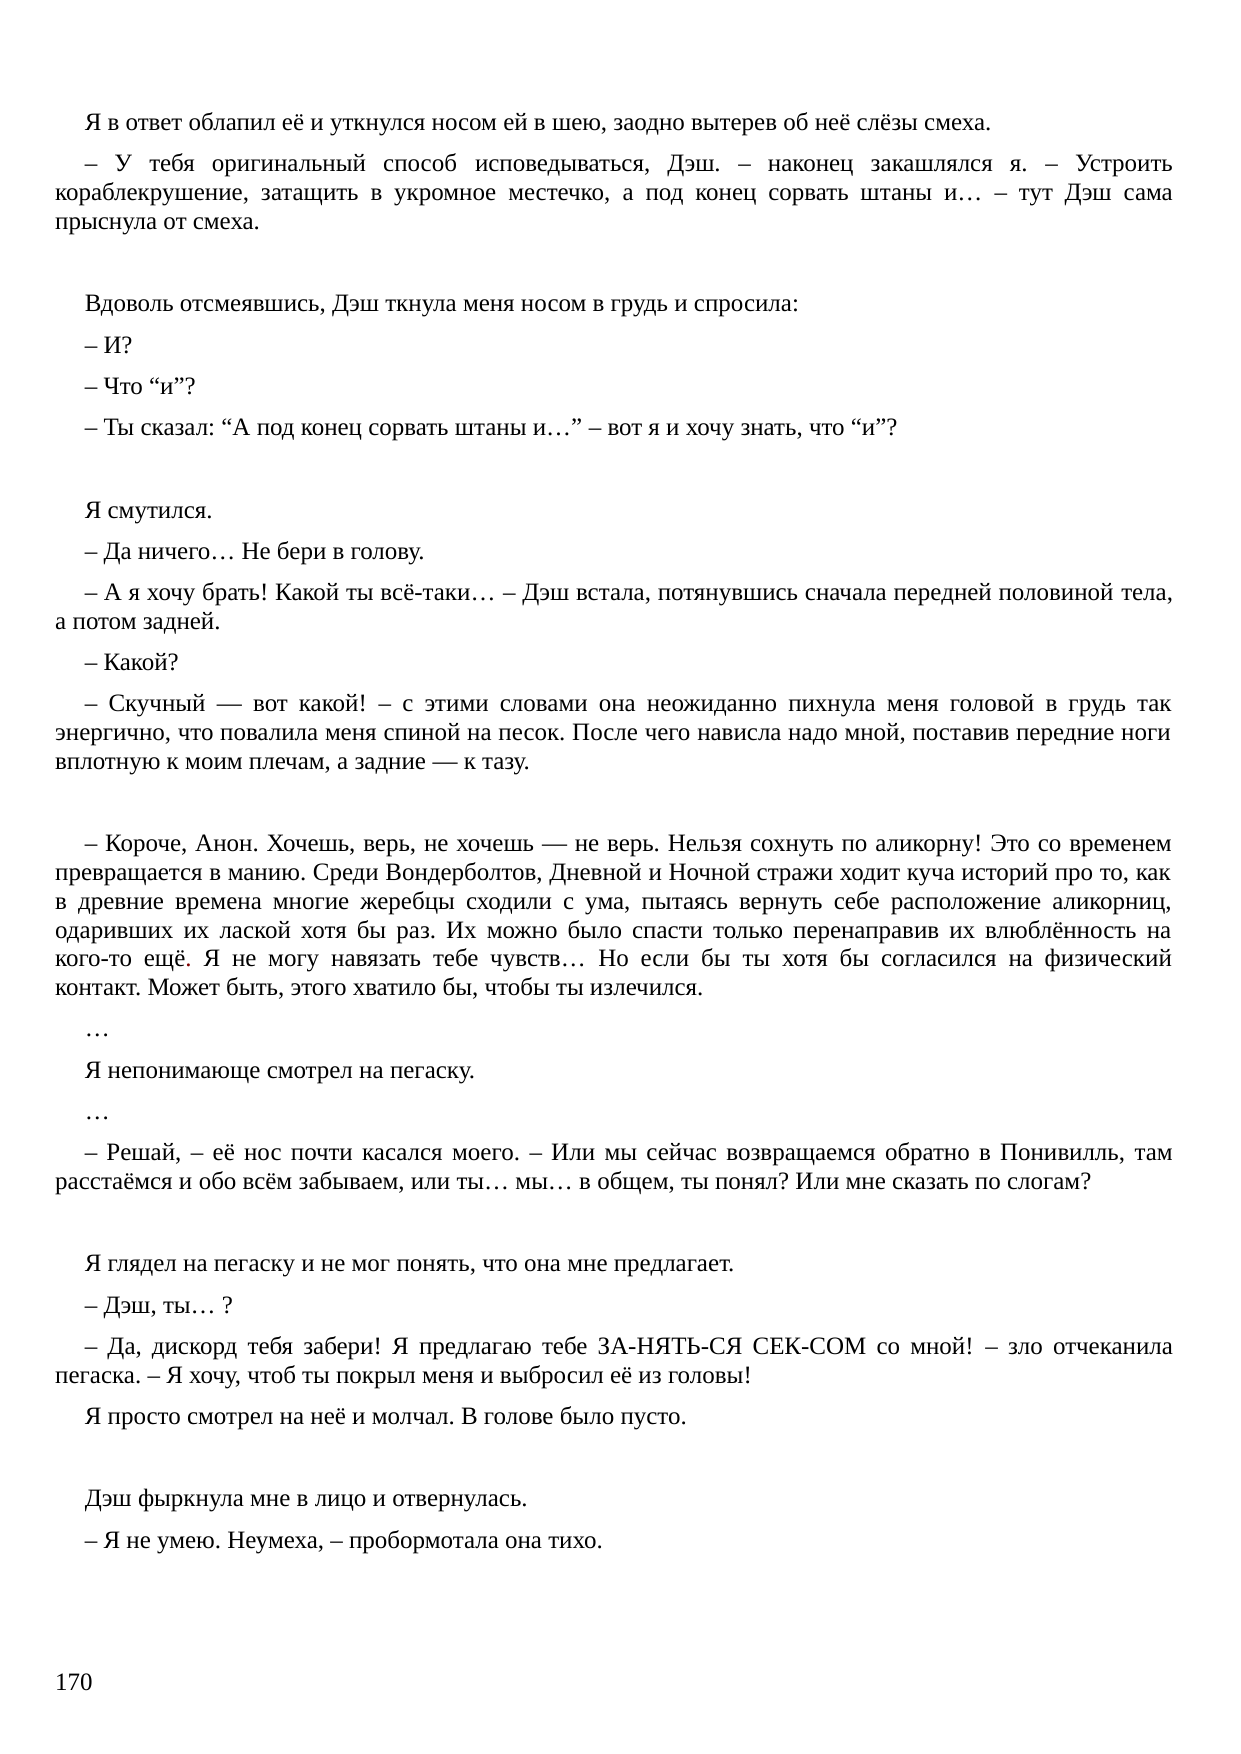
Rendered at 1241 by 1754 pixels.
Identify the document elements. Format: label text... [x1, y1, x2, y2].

text – Что “и”? [55, 371, 1173, 400]
text – Какой? [55, 647, 1173, 676]
text Вдоволь отсмеявшись, Дэш ткнула меня носом в грудь и спросила: [55, 288, 1173, 317]
text – Да, дискорд тебя забери! Я предлагаю тебе ЗА-НЯТЬ-СЯ СЕК-СОМ со мной! – зло отчеканила пегаска. – Я хочу, чтоб ты покрыл меня и выбросил её из головы! [55, 1331, 1173, 1388]
text – Да ничего… Не бери в голову. [55, 536, 1173, 565]
text Я глядел на пегаску и не мог понять, что она мне предлагает. [55, 1248, 1173, 1277]
text – Решай, – её нос почти касался моего. – Или мы сейчас возвращаемся обратно в Понивилль, там расстаёмся и обо всём забываем, или ты… мы… в общем, ты понял? Или мне сказать по слогам? [55, 1137, 1173, 1195]
text – У тебя оригинальный способ исповедываться, Дэш. – наконец закашлялся я. – Устроить кораблекрушение, затащить в укромное местечко, а под конец сорвать штаны и… – тут Дэш сама прыснула от смеха. [55, 148, 1173, 235]
text – Я не умею. Неумеха, – пробормотала она тихо. [55, 1525, 1173, 1553]
text Дэш фыркнула мне в лицо и отвернулась. [55, 1483, 1173, 1512]
text Я непонимающе смотрел на пегаску. [55, 1055, 1173, 1083]
text – Скучный — вот какой! – с этими словами она неожиданно пихнула меня головой в грудь так энергично, что повалила меня спиной на песок. После чего нависла надо мной, поставив передние ноги вплотную к моим плечам, а задние — к тазу. [55, 688, 1173, 775]
text Я просто смотрел на неё и молчал. В голове было пусто. [55, 1401, 1173, 1430]
text … [55, 1013, 1173, 1042]
text … [55, 1096, 1173, 1125]
text – Короче, Анон. Хочешь, верь, не хочешь — не верь. Нельзя сохнуть по аликорну! Это со временем превращается в манию. Среди Вондерболтов, Дневной и Ночной стражи ходит куча историй про то, как в древние времена многие жеребцы сходили с ума, пытаясь вернуть себе расположение аликорниц, одаривших их лаской хотя бы раз. Их можно было спасти только перенаправив их влюблённость на кого-то ещё. Я не могу навязать тебе чувств… Но если бы ты хотя бы согласился на физический контакт. Может быть, этого хватило бы, чтобы ты излечился. [55, 828, 1173, 1001]
text – И? [55, 330, 1173, 358]
text – А я хочу брать! Какой ты всё-таки… – Дэш встала, потянувшись сначала передней половиной тела, а потом задней. [55, 577, 1173, 635]
text – Ты сказал: “А под конец сорвать штаны и…” – вот я и хочу знать, что “и”? [55, 412, 1173, 441]
text Я смутился. [55, 495, 1173, 523]
text Я в ответ облапил её и уткнулся носом ей в шею, заодно вытерев об неё слёзы смеха. [55, 107, 1173, 136]
text – Дэш, ты… ? [55, 1290, 1173, 1318]
